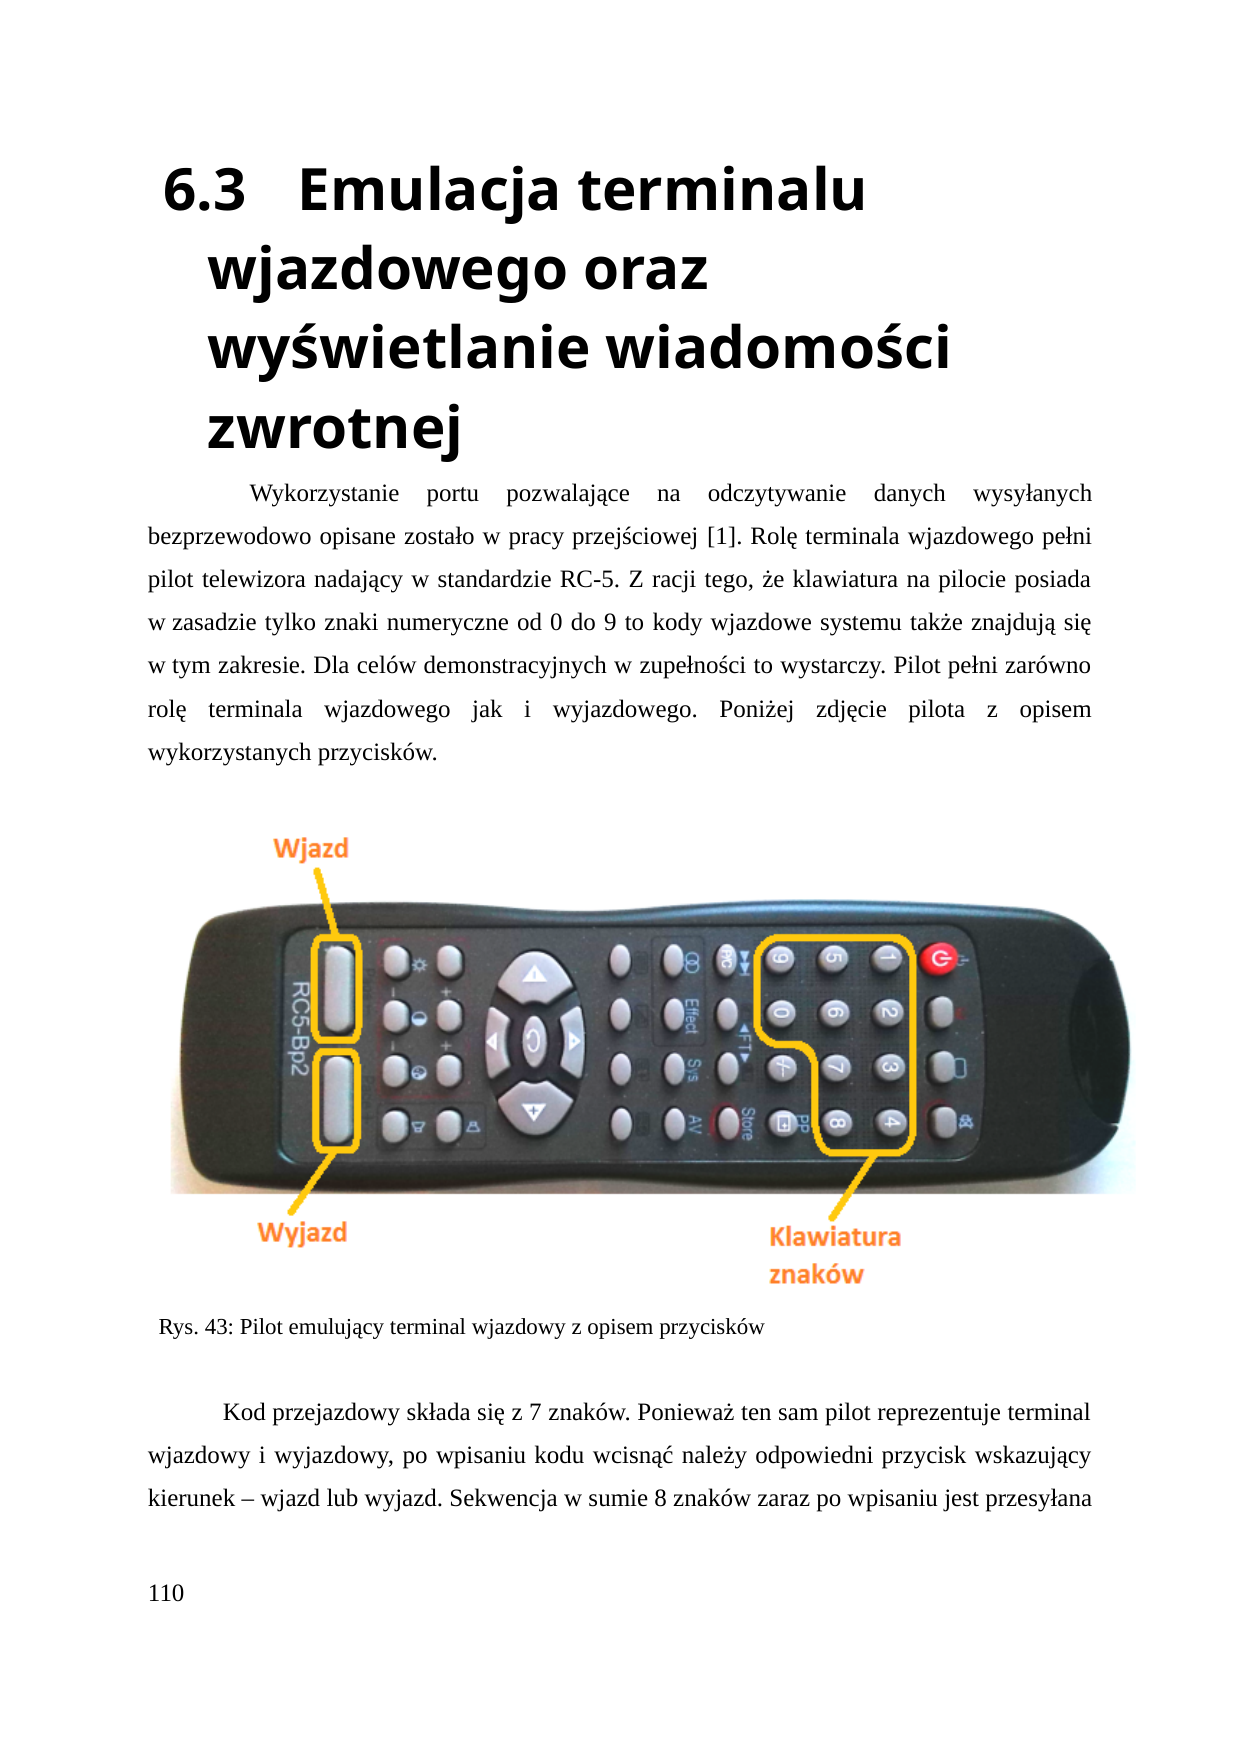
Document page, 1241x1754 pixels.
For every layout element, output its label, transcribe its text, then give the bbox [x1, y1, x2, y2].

subtitle Emulacja terminalu wjazdowego oraz wyświetlanie wiadomości zwrotnej [148, 148, 1093, 466]
text Kod przejazdowy składa się z 7 znaków. Ponieważ ten sam pilot reprezentuje terminal wjazdowy i wyjazdowy, po wpisaniu kodu wcisnąć należy odpowiedni przycisk wskazujący kierunek – wjazd lub wyjazd. Sekwencja w sumie 8 znaków zaraz po wpisaniu jest przesyłana [148, 1397, 1093, 1512]
picture [158, 800, 1146, 1314]
text Rys. 43: Pilot emulujący terminal wjazdowy z opisem przycisków [158, 1314, 1146, 1340]
text Wykorzystanie portu pozwalające na odczytywanie danych wysyłanych bezprzewodowo opisane zostało w pracy przejściowej [1]. Rolę terminala wjazdowego pełni pilot telewizora nadający w standardzie RC-5. Z racji tego, że klawiatura na pilocie posiada w zasadzie tylko znaki numeryczne od 0 do 9 to kody wjazdowe systemu także znajdują się w tym zakresie. Dla celów demonstracyjnych w zupełności to wystarczy. Pilot pełni zarówno rolę terminala wjazdowego jak i wyjazdowego. Poniżej zdjęcie pilota z opisem wykorzystanych przycisków. [148, 478, 1093, 766]
